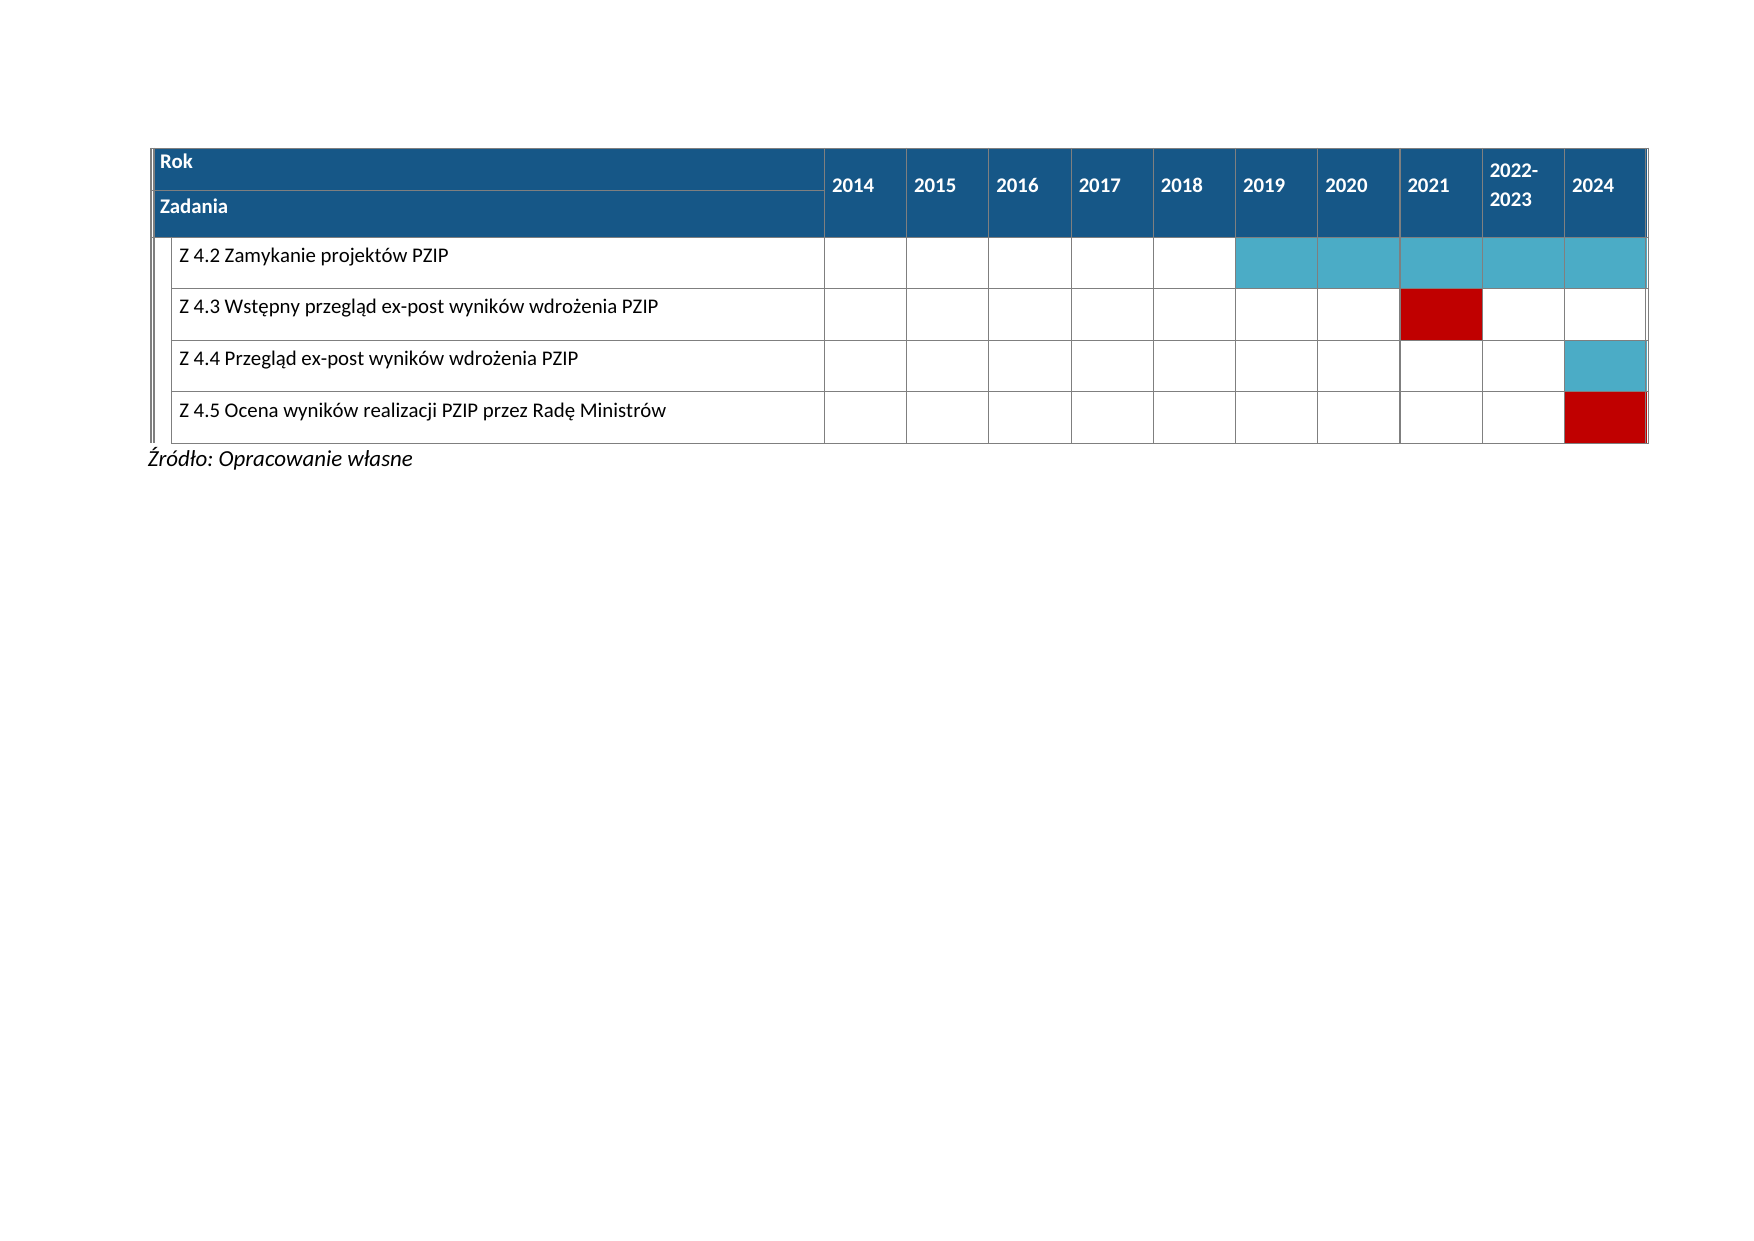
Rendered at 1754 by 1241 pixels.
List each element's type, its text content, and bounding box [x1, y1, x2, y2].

table_cell [825, 289, 906, 340]
table_cell [1401, 341, 1482, 391]
table_cell [1236, 289, 1317, 340]
table_cell [1236, 341, 1317, 391]
table_cell [989, 289, 1071, 340]
table_cell [1483, 238, 1564, 288]
table_cell [825, 238, 906, 288]
table_header 2017 [1072, 149, 1153, 237]
table_cell Z 4.5 Ocena wyników realizacji PZIP przez Radę Ministrów [172, 392, 824, 443]
table_header 2020 [1318, 149, 1399, 237]
table_cell [1072, 341, 1153, 391]
table_cell Zadania [155, 191, 824, 237]
table_cell [1072, 289, 1153, 340]
table_cell Z 4.4 Przegląd ex-post wyników wdrożenia PZIP [172, 341, 824, 391]
table_header 2019 [1236, 149, 1317, 237]
table_cell [1072, 238, 1153, 288]
table_header 2021 [1401, 149, 1482, 237]
table_cell [989, 392, 1071, 443]
table_cell [907, 392, 988, 443]
table_cell [825, 392, 906, 443]
table_cell [1072, 392, 1153, 443]
table_cell Z 4.2 Zamykanie projektów PZIP [172, 238, 824, 288]
table_cell [989, 341, 1071, 391]
table_cell [1483, 289, 1564, 340]
table_cell [989, 238, 1071, 288]
table_header 2022-2023 [1483, 149, 1564, 237]
table_cell [1483, 392, 1564, 443]
table_cell [1236, 238, 1317, 288]
table_cell [907, 341, 988, 391]
table_cell [1318, 289, 1399, 340]
table_cell [907, 289, 988, 340]
table_cell [1401, 392, 1482, 443]
table_cell [825, 341, 906, 391]
table_header 2015 [907, 149, 988, 237]
table_cell [1565, 238, 1645, 288]
text Źródło: Opracowanie własne [148, 444, 1606, 472]
table_cell [1154, 289, 1235, 340]
table_cell [1154, 392, 1235, 443]
table_cell [1236, 392, 1317, 443]
table_cell [1318, 341, 1399, 391]
table_cell [1318, 392, 1399, 443]
table_cell [1401, 238, 1482, 288]
table_cell [1318, 238, 1399, 288]
table_cell Z 4.3 Wstępny przegląd ex-post wyników wdrożenia PZIP [172, 289, 824, 340]
table_header 2014 [825, 149, 906, 237]
table_cell [1483, 341, 1564, 391]
table_header Rok [155, 149, 824, 190]
table_cell [907, 238, 988, 288]
table_cell [1154, 238, 1235, 288]
table_header 2016 [989, 149, 1071, 237]
table_cell [1154, 341, 1235, 391]
table_cell [1401, 289, 1482, 340]
table_header 2024 [1565, 149, 1645, 237]
table_cell [1565, 341, 1645, 391]
table_cell [155, 238, 171, 443]
table_cell [1565, 392, 1645, 443]
table_cell [1565, 289, 1645, 340]
table_header 2018 [1154, 149, 1235, 237]
